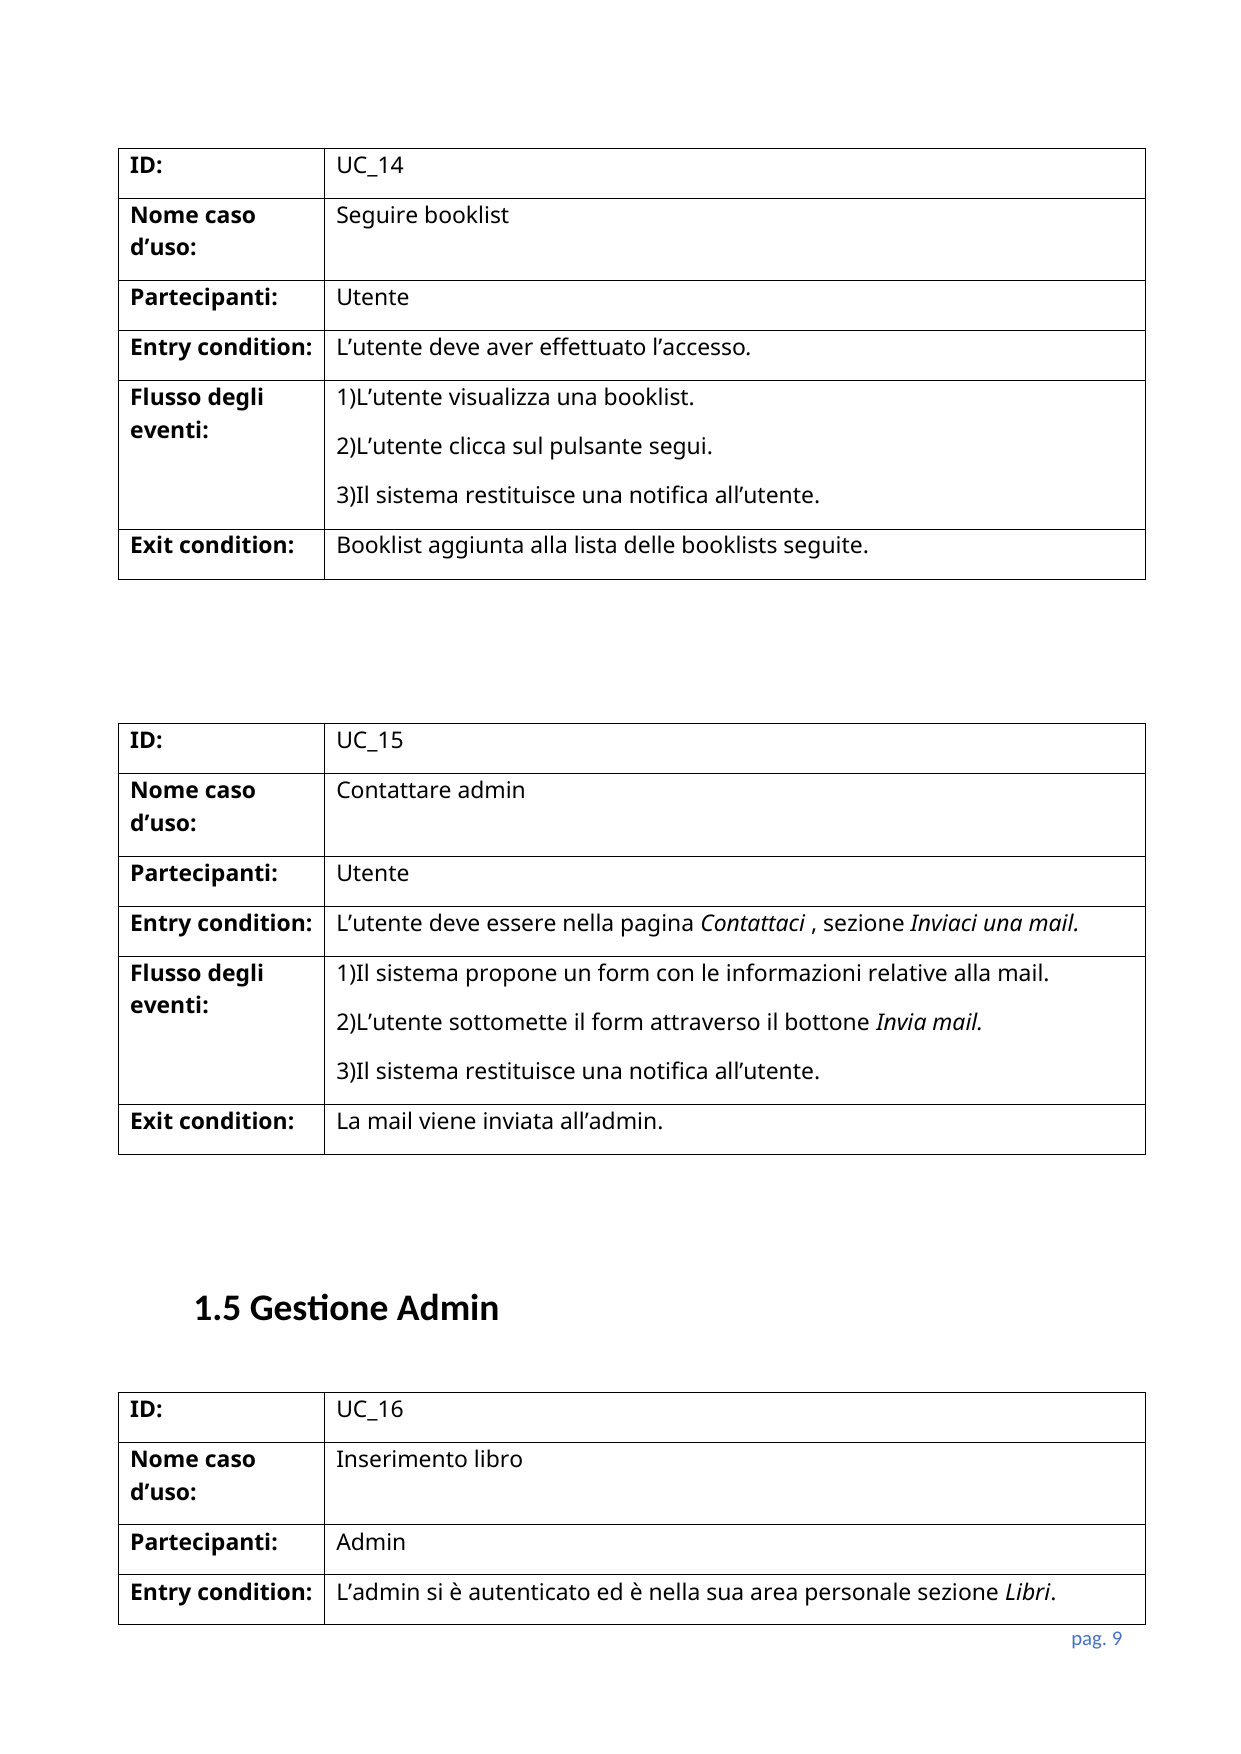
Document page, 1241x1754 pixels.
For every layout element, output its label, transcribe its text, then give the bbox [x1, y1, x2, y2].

table_cell Flusso degli eventi: [119, 381, 324, 528]
table_cell Partecipanti: [119, 857, 324, 906]
table_cell Partecipanti: [119, 1525, 324, 1574]
table_header ID: [119, 1393, 324, 1442]
table_cell Partecipanti: [119, 281, 324, 330]
table_cell Admin [325, 1525, 1145, 1574]
table_cell Utente [325, 857, 1145, 906]
table_header UC_16 [325, 1393, 1145, 1442]
table_cell Utente [325, 281, 1145, 330]
subtitle 1.5 Gestione Admin [118, 1284, 1122, 1330]
table_header UC_15 [325, 724, 1145, 773]
table_cell Entry condition: [119, 331, 324, 380]
table_cell Booklist aggiunta alla lista delle booklists seguite. [325, 530, 1145, 578]
table_cell Entry condition: [119, 907, 324, 956]
table_header ID: [119, 724, 324, 773]
table_cell Entry condition: [119, 1575, 324, 1624]
table_cell L’admin si è autenticato ed è nella sua area personale sezione Libri. [325, 1575, 1145, 1624]
table_header UC_14 [325, 149, 1145, 198]
table_cell Contattare admin [325, 774, 1145, 856]
table_cell Nome caso d’uso: [119, 1443, 324, 1524]
table_cell Inserimento libro [325, 1443, 1145, 1524]
table_cell L’utente deve essere nella pagina Contattaci , sezione Inviaci una mail. [325, 907, 1145, 956]
table_cell Nome caso d’uso: [119, 199, 324, 280]
table_cell La mail viene inviata all’admin. [325, 1105, 1145, 1154]
table_cell 1)L’utente visualizza una booklist. 2)L’utente clicca sul pulsante segui. 3)Il sistema restituisce una notifica all’utente. [325, 381, 1145, 528]
table_cell Exit condition: [119, 530, 324, 578]
table_cell Seguire booklist [325, 199, 1145, 280]
table_cell Exit condition: [119, 1105, 324, 1154]
table_cell Flusso degli eventi: [119, 957, 324, 1104]
table_cell L’utente deve aver effettuato l’accesso. [325, 331, 1145, 380]
table_cell 1)Il sistema propone un form con le informazioni relative alla mail. 2)L’utente sottomette il form attraverso il bottone Invia mail. 3)Il sistema restituisce una notifica all’utente. [325, 957, 1145, 1104]
table_cell Nome caso d’uso: [119, 774, 324, 856]
table_header ID: [119, 149, 324, 198]
